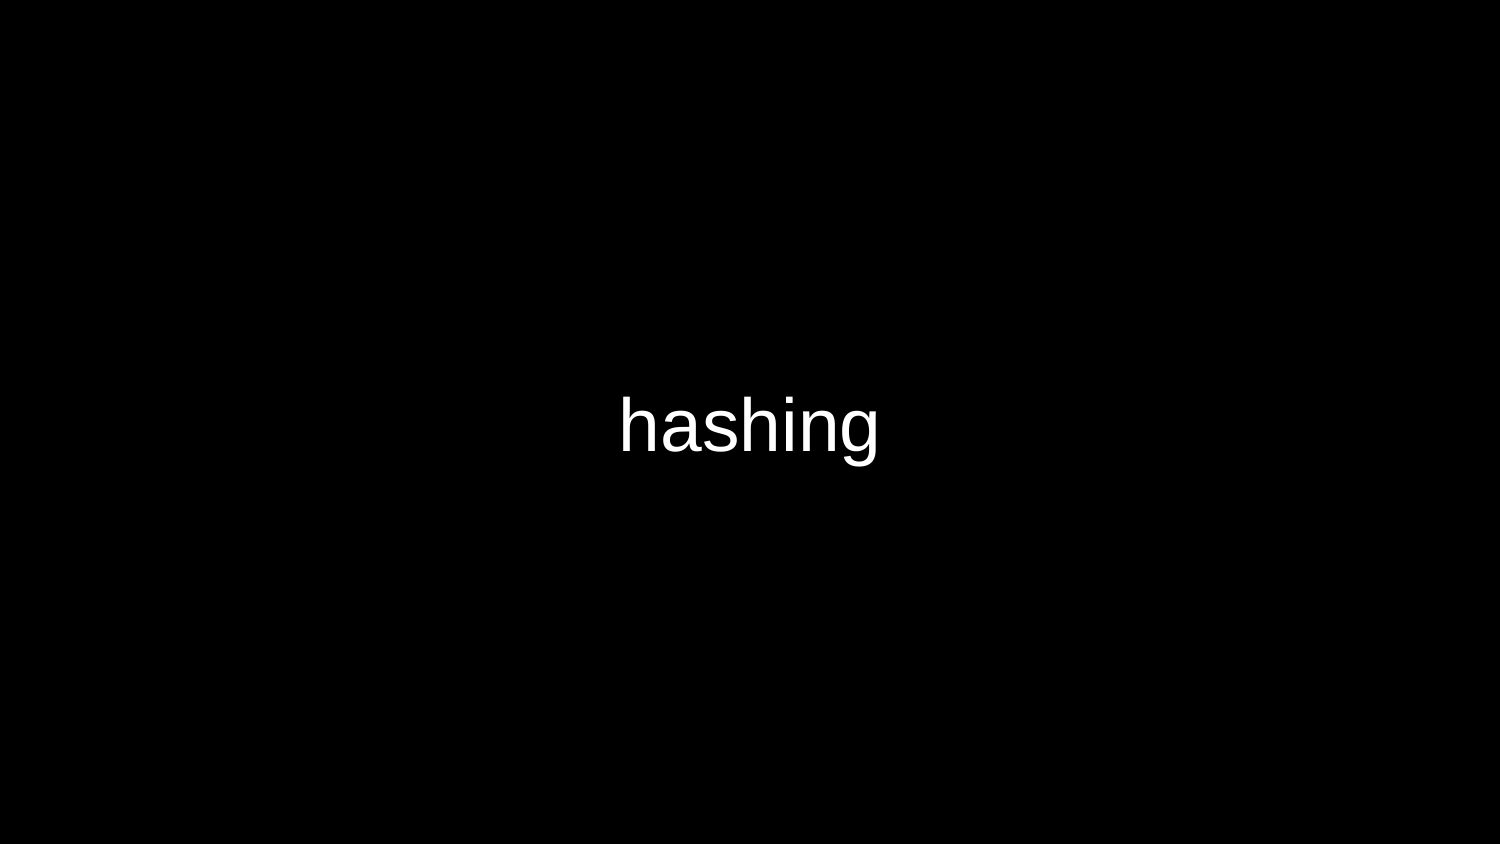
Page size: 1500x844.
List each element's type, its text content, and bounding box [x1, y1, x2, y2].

title hashing [51, 352, 1449, 491]
